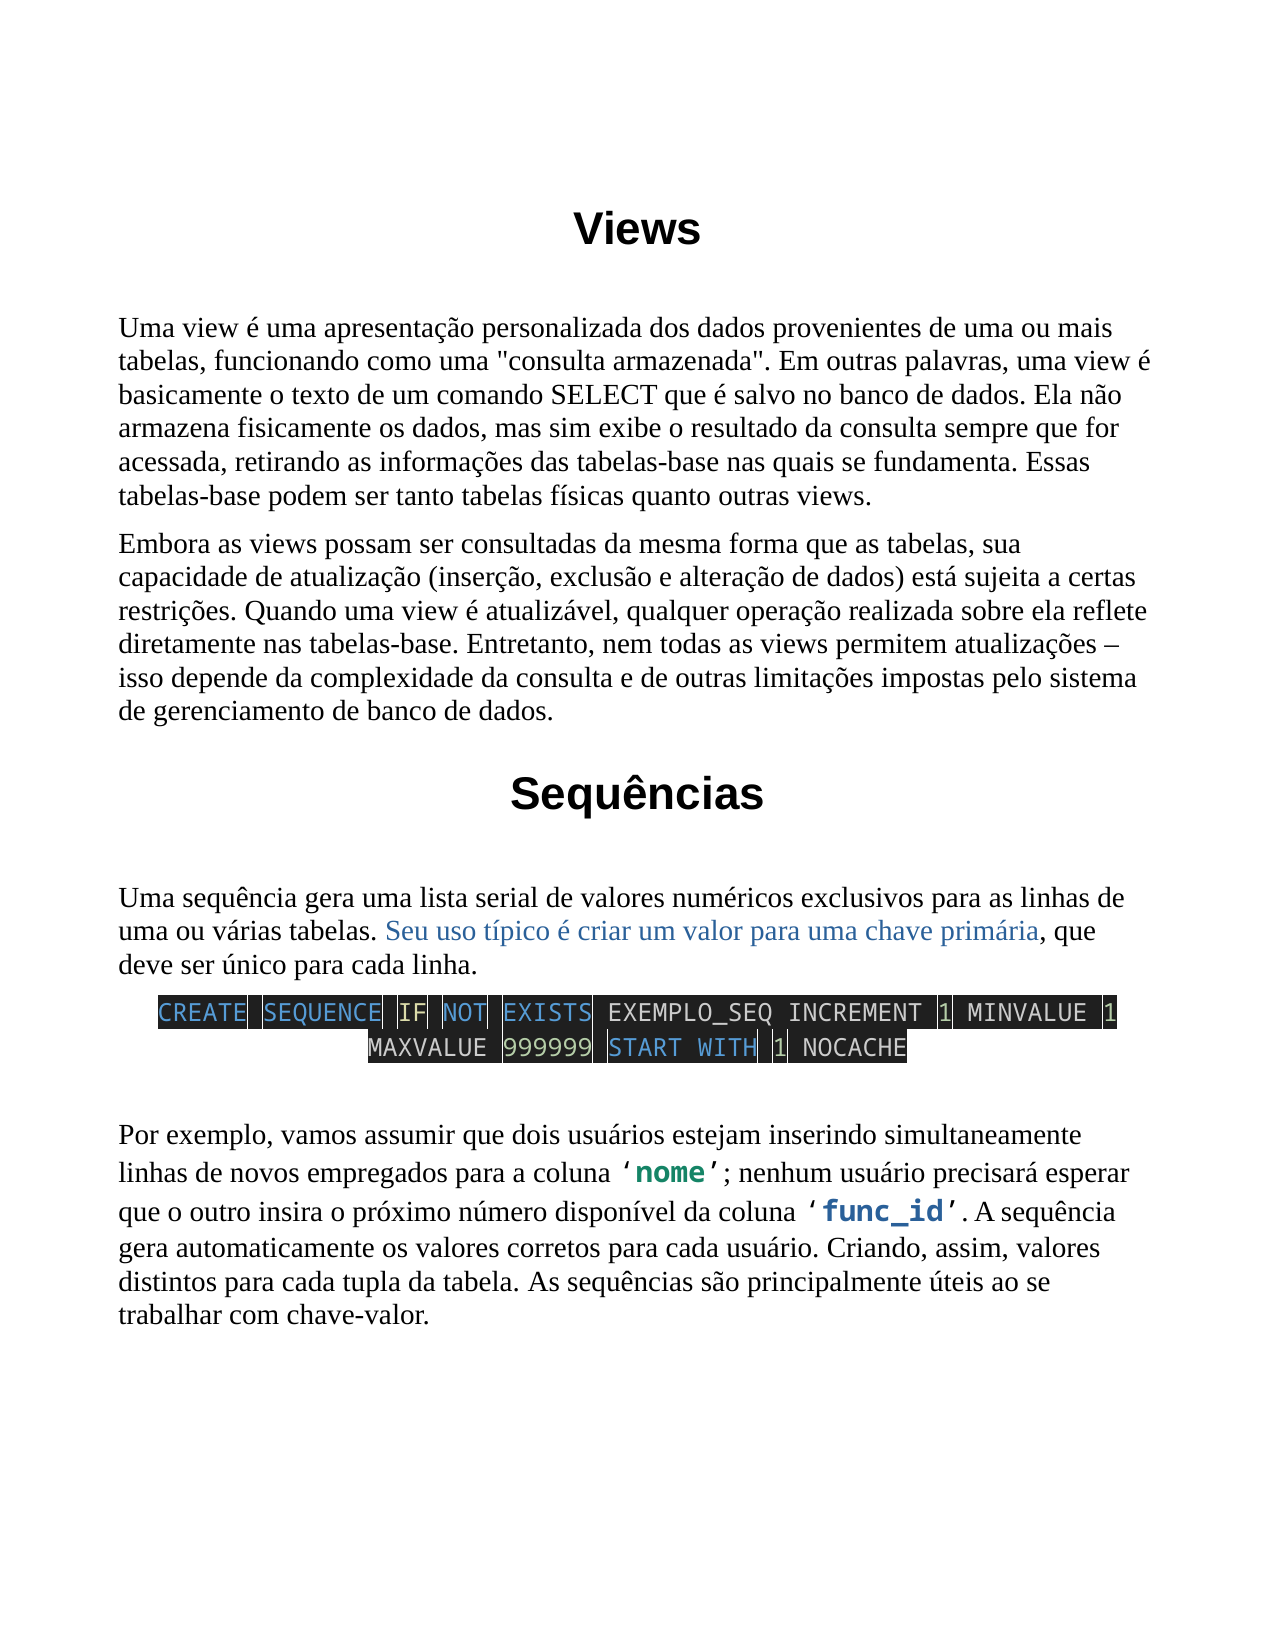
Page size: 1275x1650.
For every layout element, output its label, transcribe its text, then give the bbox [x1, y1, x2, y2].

text Uma view é uma apresentação personalizada dos dados provenientes de uma ou mais tabelas, funcionando como uma "consulta armazenada". Em outras palavras, uma view é basicamente o texto de um comando SELECT que é salvo no banco de dados. Ela não armazena fisicamente os dados, mas sim exibe o resultado da consulta sempre que for acessada, retirando as informações das tabelas-base nas quais se fundamenta. Essas tabelas-base podem ser tanto tabelas físicas quanto outras views. [118, 310, 1157, 511]
subtitle Sequências [118, 767, 1157, 819]
text Embora as views possam ser consultadas da mesma forma que as tabelas, sua capacidade de atualização (inserção, exclusão e alteração de dados) está sujeita a certas restrições. Quando uma view é atualizável, qualquer operação realizada sobre ela reflete diretamente nas tabelas-base. Entretanto, nem todas as views permitem atualizações – isso depende da complexidade da consulta e de outras limitações impostas pelo sistema de gerenciamento de banco de dados. [118, 526, 1157, 727]
text CREATE SEQUENCE IF NOT EXISTS EXEMPLO_SEQ INCREMENT 1 MINVALUE 1 MAXVALUE 999999 START WITH 1 NOCACHE [118, 995, 1157, 1063]
text Uma sequência gera uma lista serial de valores numéricos exclusivos para as linhas de uma ou várias tabelas. Seu uso típico é criar um valor para uma chave primária, que deve ser único para cada linha. [118, 880, 1157, 981]
subtitle Views [118, 201, 1157, 254]
text Por exemplo, vamos assumir que dois usuários estejam inserindo simultaneamente linhas de novos empregados para a coluna ‘nome’; nenhum usuário precisará esperar que o outro insira o próximo número disponível da coluna ‘func_id’. A sequência gera automaticamente os valores corretos para cada usuário. Criando, assim, valores distintos para cada tupla da tabela. As sequências são principalmente úteis ao se trabalhar com chave-valor. [118, 1117, 1157, 1331]
